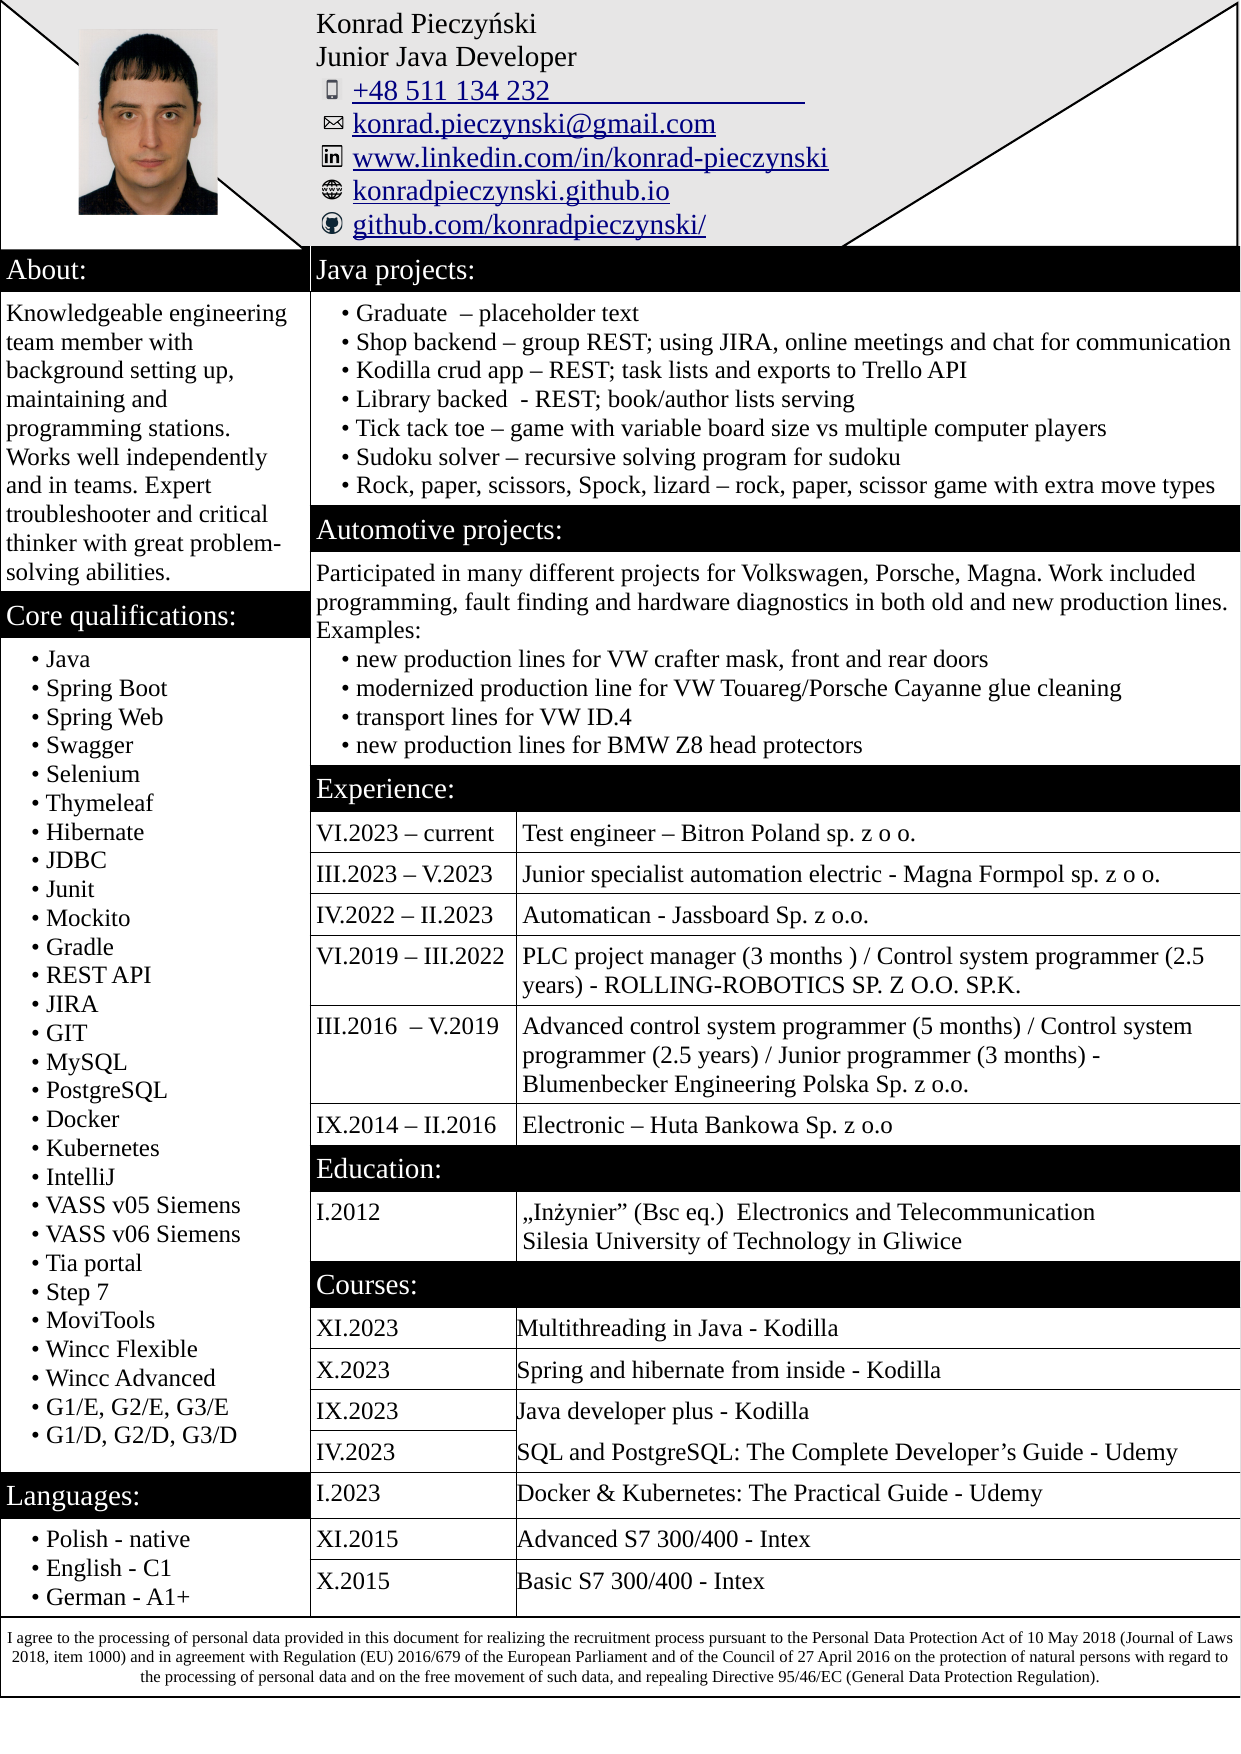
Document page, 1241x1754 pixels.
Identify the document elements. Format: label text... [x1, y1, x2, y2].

table_cell Advanced S7 300/400 - Intex [517, 1519, 1240, 1559]
table_cell Participated in many different projects for Volkswagen, Porsche, Magna. Work included programming, fault finding and hardware diagnostics in both old and new production lines. Examples: • new production lines for VW crafter mask, front and rear doors • modernized production line for VW Touareg/Porsche Cayanne glue cleaning • transport lines for VW ID.4 • new production lines for BMW Z8 head protectors [311, 552, 1240, 765]
table_cell Automotive projects: [311, 506, 1240, 551]
table_cell IX.2014 – II.2016 [311, 1104, 516, 1144]
table_cell Electronic – Huta Bankowa Sp. z o.o [517, 1104, 1240, 1144]
table_cell X.2015 [311, 1560, 516, 1616]
table_cell „Inżynier” (Bsc eq.) Electronics and Telecommunication Silesia University of Technology in Gliwice [517, 1192, 1240, 1261]
table_cell Multithreading in Java - Kodilla [517, 1308, 1240, 1348]
table_header [842, 0, 1240, 246]
table_cell Test engineer – Bitron Poland sp. z o o. [517, 812, 1240, 852]
table_cell Basic S7 300/400 - Intex [517, 1560, 1240, 1616]
table_header [3, 0, 310, 246]
table_cell SQL and PostgreSQL: The Complete Developer’s Guide - Udemy [517, 1430, 1240, 1472]
table_cell • Java • Spring Boot • Spring Web • Swagger • Selenium • Thymeleaf • Hibernate • JDBC • Junit • Mockito • Gradle • REST API • JIRA • GIT • MySQL • PostgreSQL • Docker • Kubernetes • IntelliJ • VASS v05 Siemens • VASS v06 Siemens • Tia portal • Step 7 • MoviTools • Wincc Flexible • Wincc Advanced • G1/E, G2/E, G3/E • G1/D, G2/D, G3/D [1, 638, 310, 1472]
table_cell Core qualifications: [0, 592, 310, 637]
table_cell Experience: [311, 766, 1240, 811]
table_cell Spring and hibernate from inside - Kodilla [517, 1349, 1240, 1389]
table_header Konrad Pieczyński Junior Java Developer +48 511 134 232 konrad.pieczynski@gmail.com www.linkedin.com/in/konrad-pieczynski konradpieczynski.github.io github.com/konradpieczynski/ [310, 0, 842, 246]
table_cell • Polish - native • English - C1 • German - A1+ [1, 1519, 310, 1616]
table_cell I.2012 [311, 1192, 516, 1261]
table_cell • Graduate – placeholder text • Shop backend – group REST; using JIRA, online meetings and chat for communication • Kodilla crud app – REST; task lists and exports to Trello API • Library backed - REST; book/author lists serving • Tick tack toe – game with variable board size vs multiple computer players • Sudoku solver – recursive solving program for sudoku • Rock, paper, scissors, Spock, lizard – rock, paper, scissor game with extra move types [311, 292, 1240, 505]
table_cell Knowledgeable engineering team member with background setting up, maintaining and programming stations. Works well independently and in teams. Expert troubleshooter and critical thinker with great problem-solving abilities. [1, 292, 310, 591]
table_cell III.2016 – V.2019 [311, 1006, 516, 1103]
table_cell IX.2023 [311, 1390, 516, 1430]
table_cell X.2023 [311, 1349, 516, 1389]
table_cell Education: [311, 1146, 1240, 1191]
table_cell VI.2019 – III.2022 [311, 936, 516, 1004]
table_cell PLC project manager (3 months ) / Control system programmer (2.5 years) - ROLLING-ROBOTICS SP. Z O.O. SP.K. [517, 936, 1240, 1004]
table_cell Junior specialist automation electric - Magna Formpol sp. z o o. [517, 853, 1240, 893]
table_cell Courses: [311, 1262, 1240, 1307]
table_cell Java projects: [311, 246, 1240, 291]
table_cell VI.2023 – current [311, 812, 516, 852]
table_cell XI.2015 [311, 1519, 516, 1559]
table_cell Docker & Kubernetes: The Practical Guide - Udemy [517, 1473, 1240, 1518]
table_cell Java developer plus - Kodilla [517, 1390, 1240, 1430]
table_cell IV.2022 – II.2023 [311, 894, 516, 934]
table_cell Automatican - Jassboard Sp. z o.o. [517, 894, 1240, 934]
table_cell III.2023 – V.2023 [311, 853, 516, 893]
table_cell About: [1, 246, 310, 291]
table_cell I.2023 [311, 1473, 516, 1518]
table_cell I agree to the processing of personal data provided in this document for realizing the recruitment process pursuant to the Personal Data Protection Act of 10 May 2018 (Journal of Laws 2018, item 1000) and in agreement with Regulation (EU) 2016/679 of the European Parliament and of the Council of 27 April 2016 on the protection of natural persons with regard to the processing of personal data and on the free movement of such data, and repealing Directive 95/46/EC (General Data Protection Regulation). [1, 1618, 1240, 1696]
table_cell Advanced control system programmer (5 months) / Control system programmer (2.5 years) / Junior programmer (3 months) - Blumenbecker Engineering Polska Sp. z o.o. [517, 1006, 1240, 1103]
table_cell IV.2023 [311, 1431, 516, 1472]
table_cell XI.2023 [311, 1308, 516, 1348]
table_cell Languages: [1, 1473, 310, 1518]
